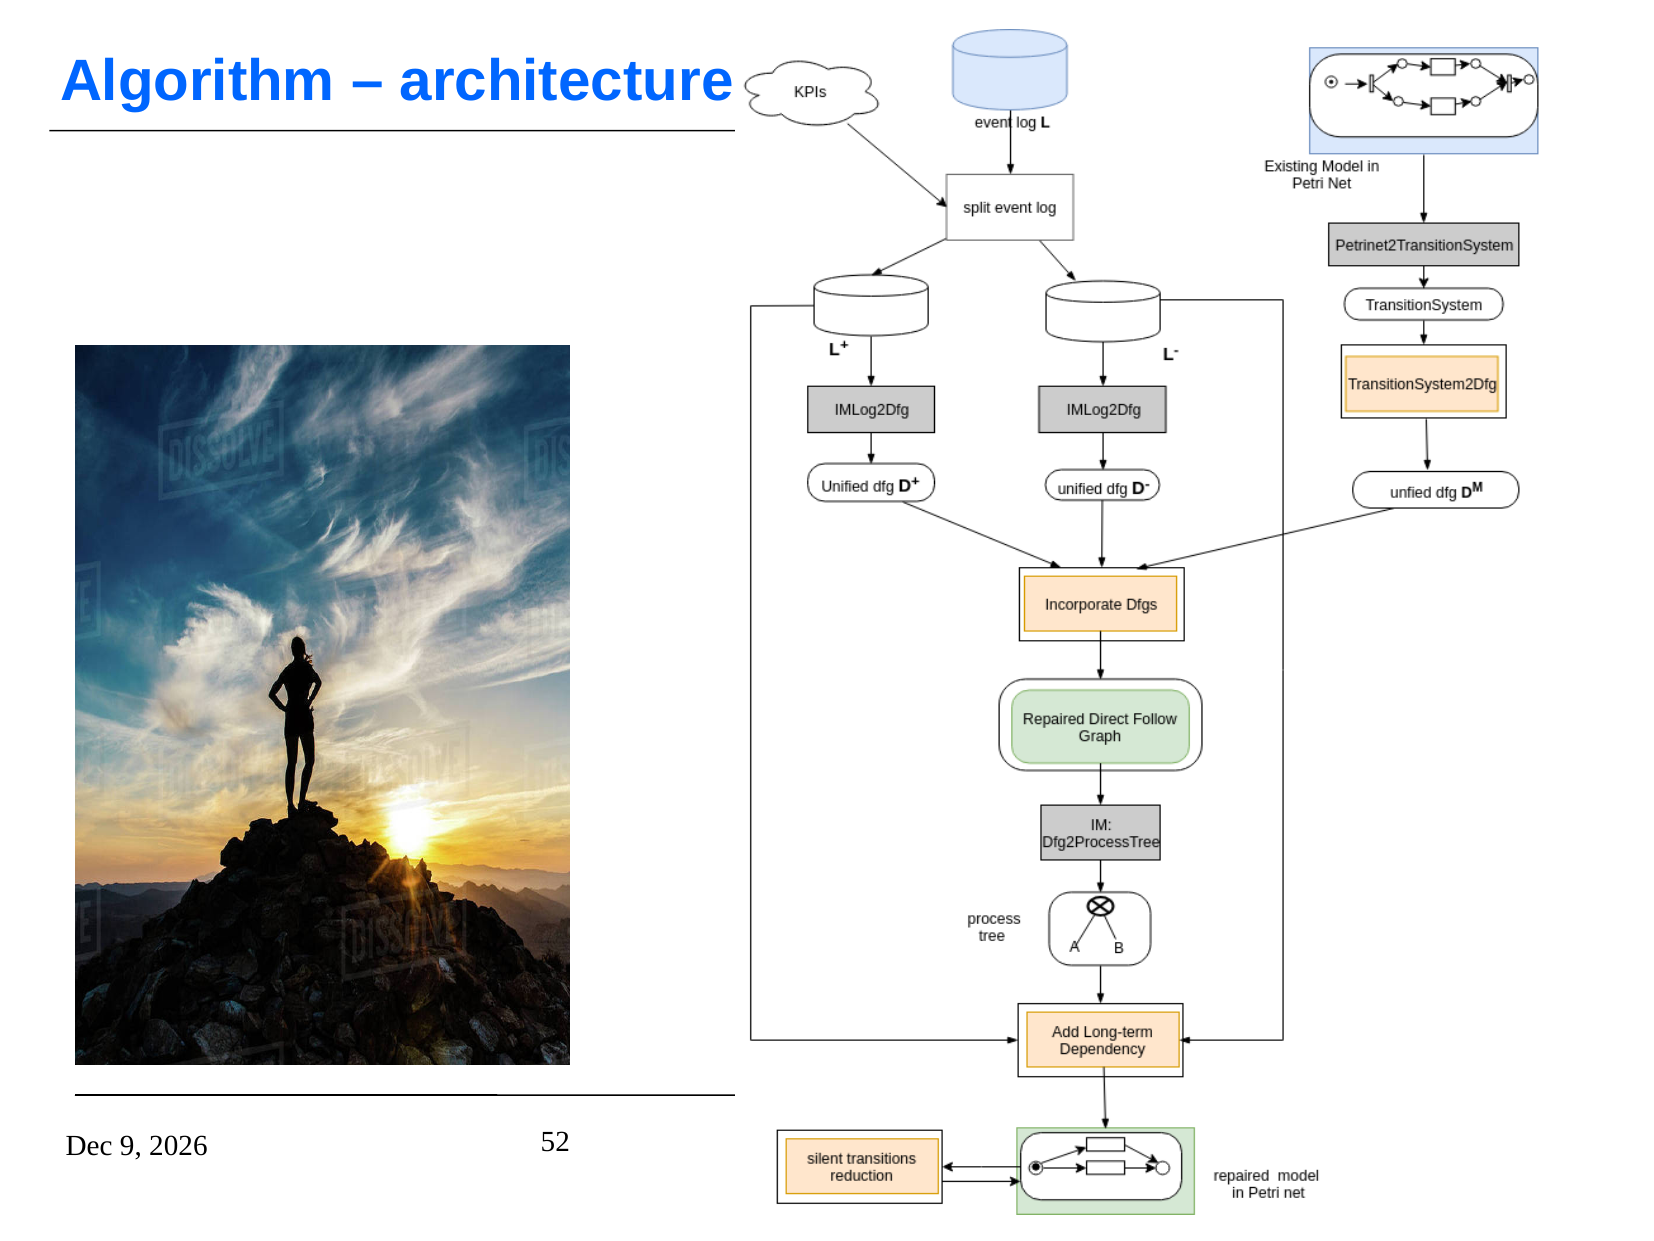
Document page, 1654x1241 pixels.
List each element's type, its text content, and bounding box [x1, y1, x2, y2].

picture [75, 345, 570, 1066]
title Algorithm – architecture [60, 30, 735, 131]
picture [735, 29, 1647, 1241]
